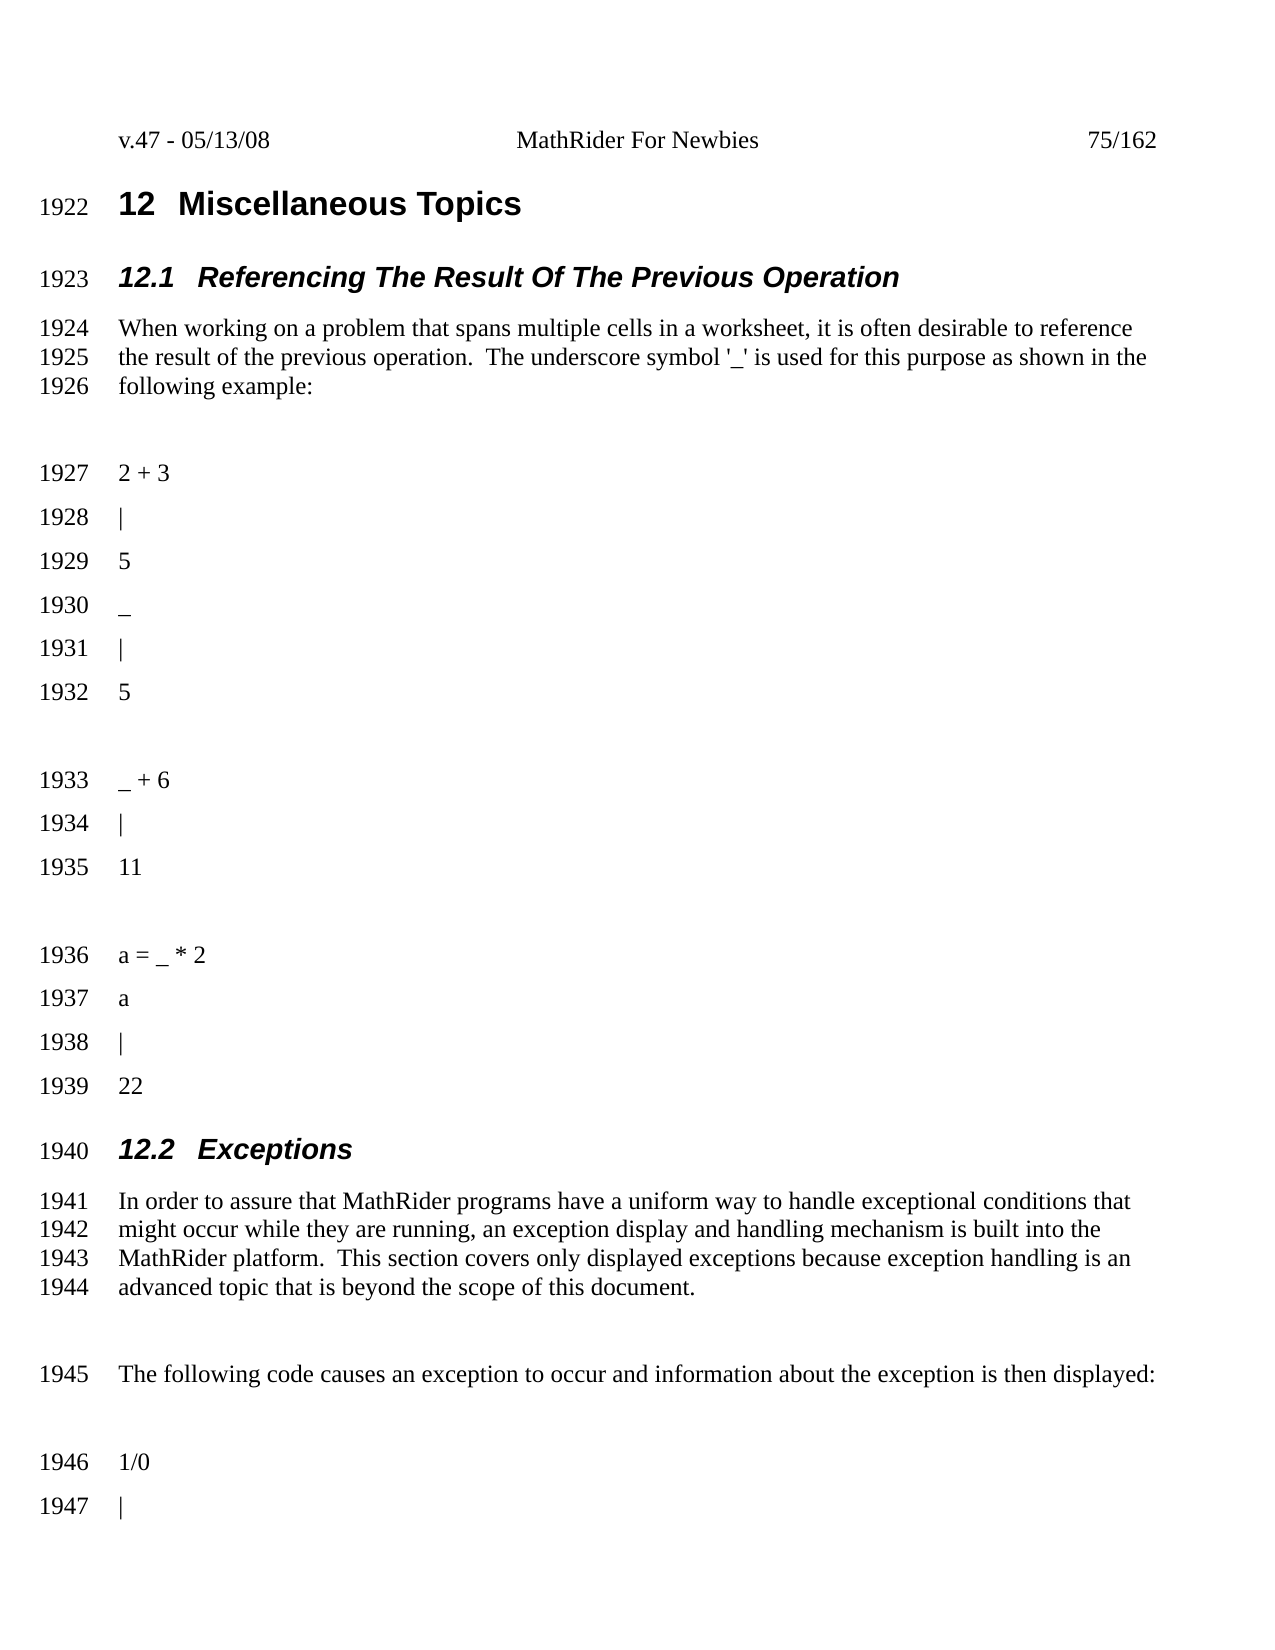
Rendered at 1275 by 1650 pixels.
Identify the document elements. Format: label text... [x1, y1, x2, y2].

subtitle Miscellaneous Topics [118, 184, 1157, 222]
text | [118, 633, 1157, 662]
text | [118, 1491, 1157, 1519]
text In order to assure that MathRider programs have a uniform way to handle exceptional conditions that might occur while they are running, an exception display and handling mechanism is built into the MathRider platform. This section covers only displayed exceptions because exception handling is an advanced topic that is beyond the scope of this document. [118, 1186, 1157, 1301]
text When working on a problem that spans multiple cells in a worksheet, it is often desirable to reference the result of the previous operation. The underscore symbol '_' is used for this purpose as shown in the following example: [118, 313, 1157, 400]
text 2 + 3 [118, 458, 1157, 487]
text 22 [118, 1071, 1157, 1100]
subtitle Exceptions [118, 1132, 1157, 1166]
text 5 [118, 546, 1157, 575]
text The following code causes an exception to occur and information about the exception is then displayed: [118, 1359, 1157, 1388]
text | [118, 502, 1157, 531]
text _ + 6 [118, 765, 1157, 793]
text 5 [118, 677, 1157, 706]
text a [118, 983, 1157, 1012]
text _ [118, 590, 1157, 618]
text 1/0 [118, 1447, 1157, 1476]
text a = _ * 2 [118, 940, 1157, 968]
text | [118, 1027, 1157, 1056]
text | [118, 808, 1157, 837]
text 11 [118, 852, 1157, 881]
subtitle Referencing The Result Of The Previous Operation [118, 260, 1157, 293]
